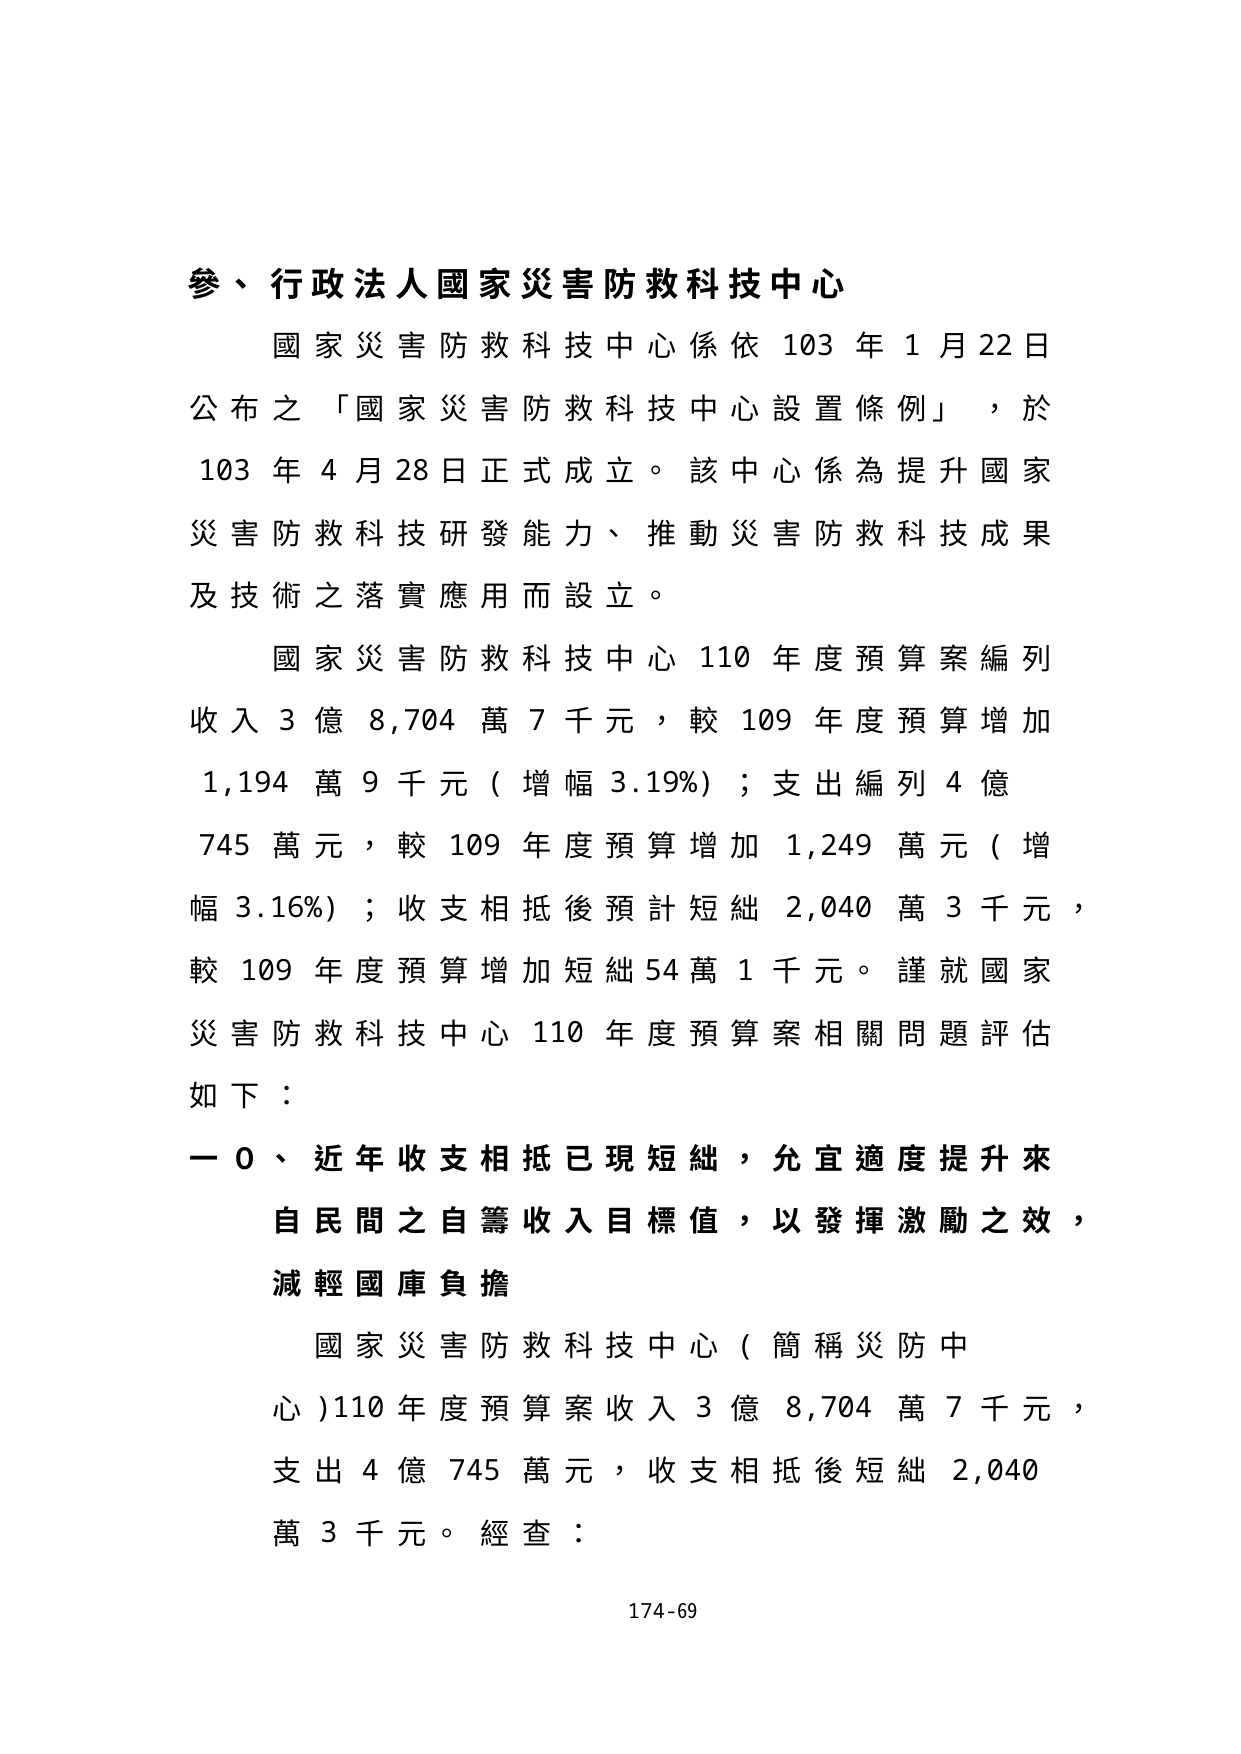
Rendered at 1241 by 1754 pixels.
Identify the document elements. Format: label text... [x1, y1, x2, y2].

text 國家災害防救科技中心(簡稱災防中心)110年度預算案收入3億8,704萬7千元，支出4億745萬元，收支相抵後短絀2,040萬3千元。經查： [242, 1302, 1058, 1552]
text 國家災害防救科技中心110年度預算案編列收入3億8,704萬7千元，較109年度預算增加1,194萬9千元(增幅3.19%)；支出編列4億745萬元，較109年度預算增加1,249萬元(增幅3.16%)；收支相抵後預計短絀2,040萬3千元，較109年度預算增加短絀54萬1千元。謹就國家災害防救科技中心110年度預算案相關問題評估如下： [183, 615, 1058, 1115]
text 參、行政法人國家災害防救科技中心 [183, 240, 1058, 302]
text 國家災害防救科技中心係依103年1月22日公布之「國家災害防救科技中心設置條例」，於103年4月28日正式成立。該中心係為提升國家災害防救科技研發能力、推動災害防救科技成果及技術之落實應用而設立。 [183, 302, 1058, 615]
text 一０、近年收支相抵已現短絀，允宜適度提升來自民間之自籌收入目標值，以發揮激勵之效，減輕國庫負擔 [183, 1115, 1058, 1302]
